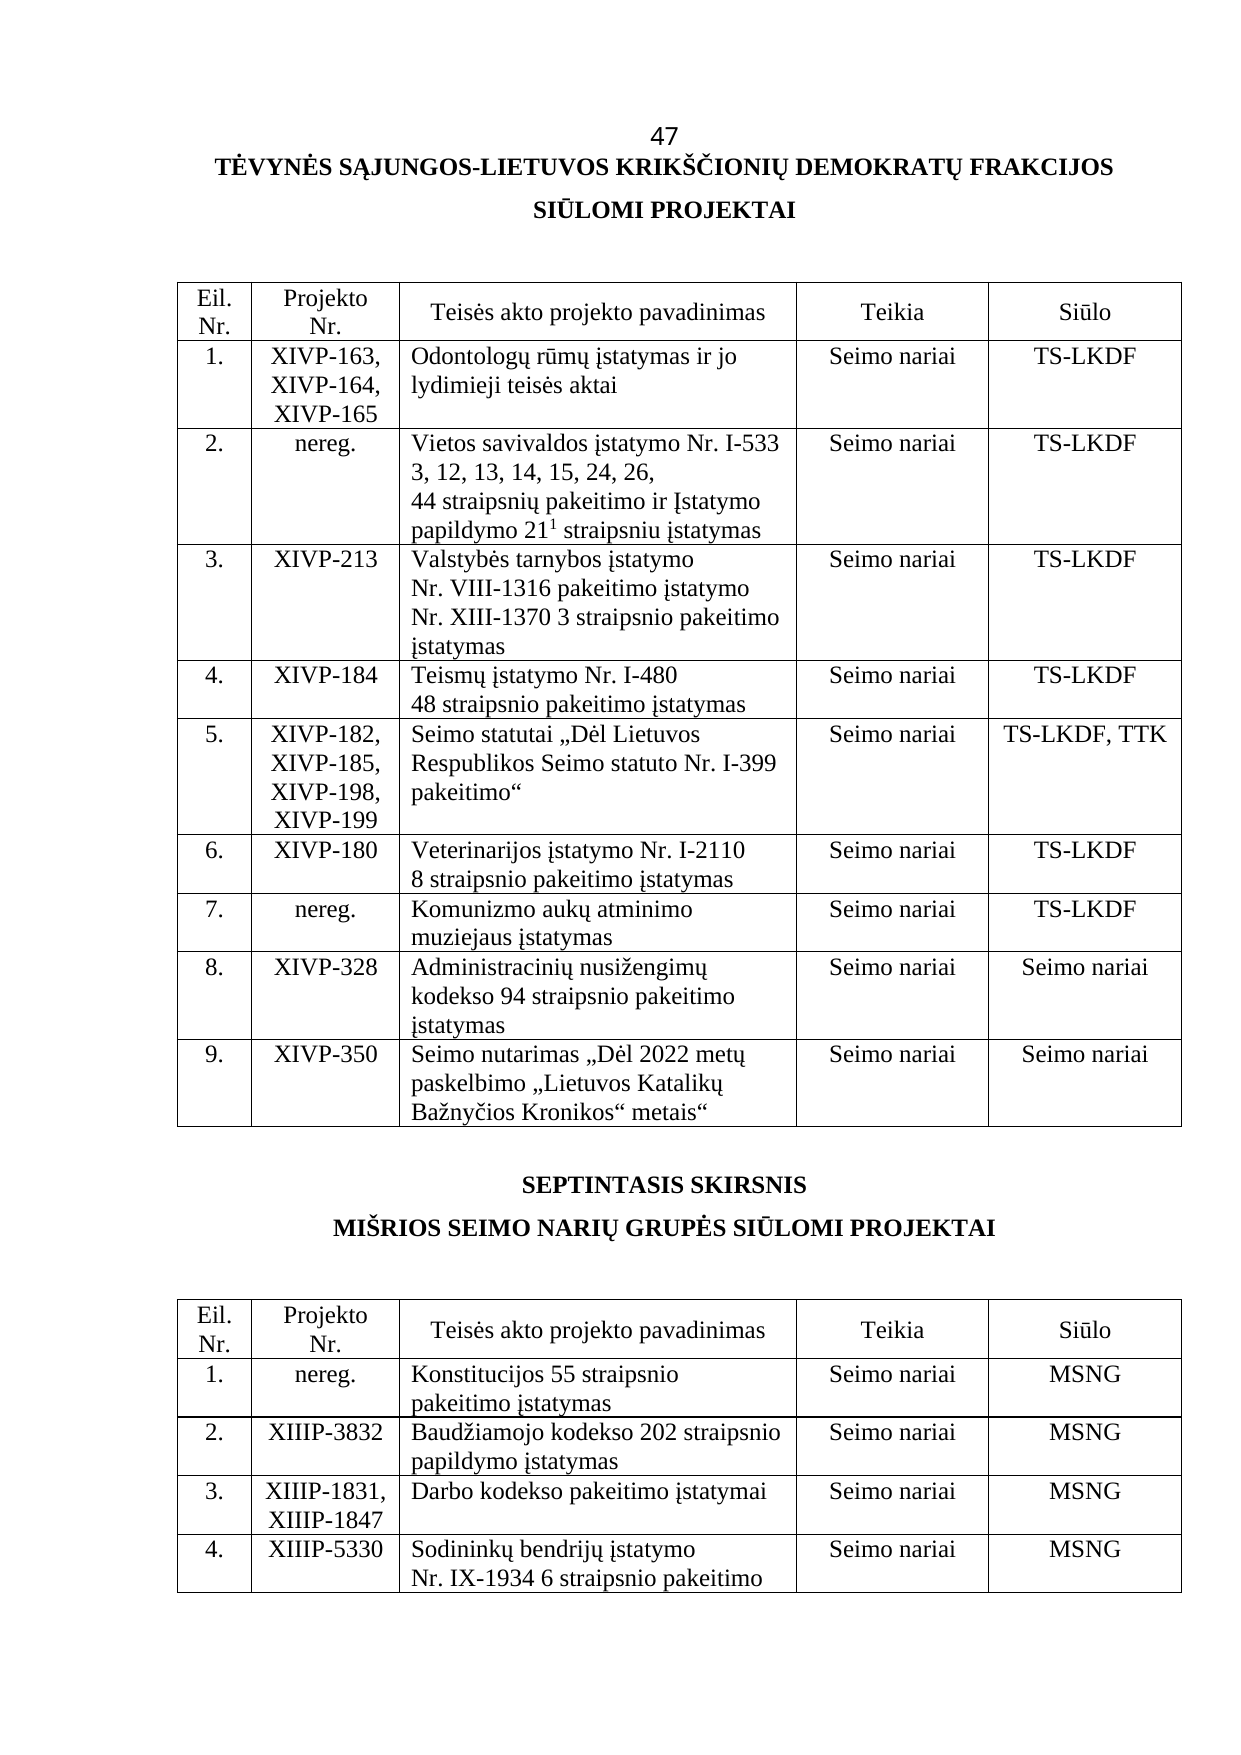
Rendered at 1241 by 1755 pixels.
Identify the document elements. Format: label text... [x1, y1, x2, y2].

table_cell nereg. [252, 1359, 399, 1416]
table_cell XIVP-184 [252, 661, 399, 718]
table_cell 5. [178, 719, 251, 834]
table_cell Konstitucijos 55 straipsnio pakeitimo įstatymas [400, 1359, 796, 1416]
table_cell nereg. [252, 894, 399, 951]
table_header Teisės akto projekto pavadinimas [400, 1300, 796, 1358]
table_cell Seimo nariai [797, 661, 988, 718]
table_cell Sodininkų bendrijų įstatymo Nr. IX-1934 6 straipsnio pakeitimo [400, 1535, 796, 1592]
table_cell Seimo nutarimas „Dėl 2022 metų paskelbimo „Lietuvos Katalikų Bažnyčios Kronikos“ metais“ [400, 1040, 796, 1126]
table_cell TS-LKDF [989, 545, 1181, 659]
table_header Eil. Nr. [178, 1300, 251, 1358]
text MIŠRIOS SEIMO NARIŲ GRUPĖS SIŪLOMI PROJEKTAI [177, 1213, 1152, 1242]
table_cell Veterinarijos įstatymo Nr. I-2110 8 straipsnio pakeitimo įstatymas [400, 835, 796, 893]
table_cell MSNG [989, 1359, 1181, 1416]
table_cell 7. [178, 894, 251, 951]
table_cell XIIIP-1831, XIIIP-1847 [252, 1476, 399, 1533]
table_cell TS-LKDF [989, 894, 1181, 951]
table_cell Seimo nariai [989, 952, 1181, 1038]
table_cell Teismų įstatymo Nr. I-480 48 straipsnio pakeitimo įstatymas [400, 661, 796, 718]
table_cell MSNG [989, 1418, 1181, 1475]
table_cell XIIIP-5330 [252, 1535, 399, 1592]
table_cell 2. [178, 429, 251, 543]
table_cell TS-LKDF [989, 661, 1181, 718]
table_cell Seimo nariai [797, 1476, 988, 1533]
table_cell MSNG [989, 1535, 1181, 1592]
table_cell 2. [178, 1418, 251, 1475]
table_cell 6. [178, 835, 251, 893]
table_header Teisės akto projekto pavadinimas [400, 283, 796, 340]
table_cell Seimo statutai „Dėl Lietuvos Respublikos Seimo statuto Nr. I-399 pakeitimo“ [400, 719, 796, 834]
table_cell TS-LKDF, TTK [989, 719, 1181, 834]
table_cell 1. [178, 341, 251, 427]
table_cell Seimo nariai [797, 1040, 988, 1126]
table_cell 3. [178, 1476, 251, 1533]
table_cell XIVP-350 [252, 1040, 399, 1126]
text SEPTINTASIS SKIRSNIS [177, 1170, 1152, 1199]
table_cell Seimo nariai [989, 1040, 1181, 1126]
table_header Projekto Nr. [252, 1300, 399, 1358]
table_cell Seimo nariai [797, 429, 988, 543]
table_cell TS-LKDF [989, 835, 1181, 893]
table_cell Seimo nariai [797, 894, 988, 951]
table_cell XIVP-182, XIVP-185, XIVP-198, XIVP-199 [252, 719, 399, 834]
table_cell Odontologų rūmų įstatymas ir jo lydimieji teisės aktai [400, 341, 796, 427]
table_header Siūlo [989, 283, 1181, 340]
table_cell Seimo nariai [797, 719, 988, 834]
table_header Projekto Nr. [252, 283, 399, 340]
table_cell Seimo nariai [797, 952, 988, 1038]
table_cell MSNG [989, 1476, 1181, 1533]
table_cell XIIIP-3832 [252, 1418, 399, 1475]
table_cell XIVP-180 [252, 835, 399, 893]
table_cell TS-LKDF [989, 341, 1181, 427]
table_header Eil. Nr. [178, 283, 251, 340]
table_cell Darbo kodekso pakeitimo įstatymai [400, 1476, 796, 1533]
table_cell XIVP-213 [252, 545, 399, 659]
table_cell Komunizmo aukų atminimo muziejaus įstatymas [400, 894, 796, 951]
table_cell Seimo nariai [797, 545, 988, 659]
table_cell TS-LKDF [989, 429, 1181, 543]
table_cell 9. [178, 1040, 251, 1126]
table_header Siūlo [989, 1300, 1181, 1358]
text TĖVYNĖS SĄJUNGOS-LIETUVOS KRIKŠČIONIŲ DEMOKRATŲ FRAKCIJOS SIŪLOMI PROJEKTAI [177, 152, 1152, 224]
table_cell 4. [178, 661, 251, 718]
table_cell Seimo nariai [797, 1359, 988, 1416]
table_cell Administracinių nusižengimų kodekso 94 straipsnio pakeitimo įstatymas [400, 952, 796, 1038]
table_cell Vietos savivaldos įstatymo Nr. I-533 3, 12, 13, 14, 15, 24, 26, 44 straipsnių pakeitimo ir Įstatymo papildymo 211 straipsniu įstatymas [400, 429, 796, 543]
table_cell Valstybės tarnybos įstatymo Nr. VIII-1316 pakeitimo įstatymo Nr. XIII-1370 3 straipsnio pakeitimo įstatymas [400, 545, 796, 659]
table_header Teikia [797, 1300, 988, 1358]
table_cell nereg. [252, 429, 399, 543]
table_cell Seimo nariai [797, 835, 988, 893]
table_cell XIVP-163, XIVP-164, XIVP-165 [252, 341, 399, 427]
table_cell 1. [178, 1359, 251, 1416]
table_cell 8. [178, 952, 251, 1038]
table_cell Seimo nariai [797, 341, 988, 427]
table_cell 3. [178, 545, 251, 659]
table_cell Seimo nariai [797, 1535, 988, 1592]
table_header Teikia [797, 283, 988, 340]
table_cell XIVP-328 [252, 952, 399, 1038]
table_cell 4. [178, 1535, 251, 1592]
table_cell Baudžiamojo kodekso 202 straipsnio papildymo įstatymas [400, 1418, 796, 1475]
table_cell Seimo nariai [797, 1418, 988, 1475]
